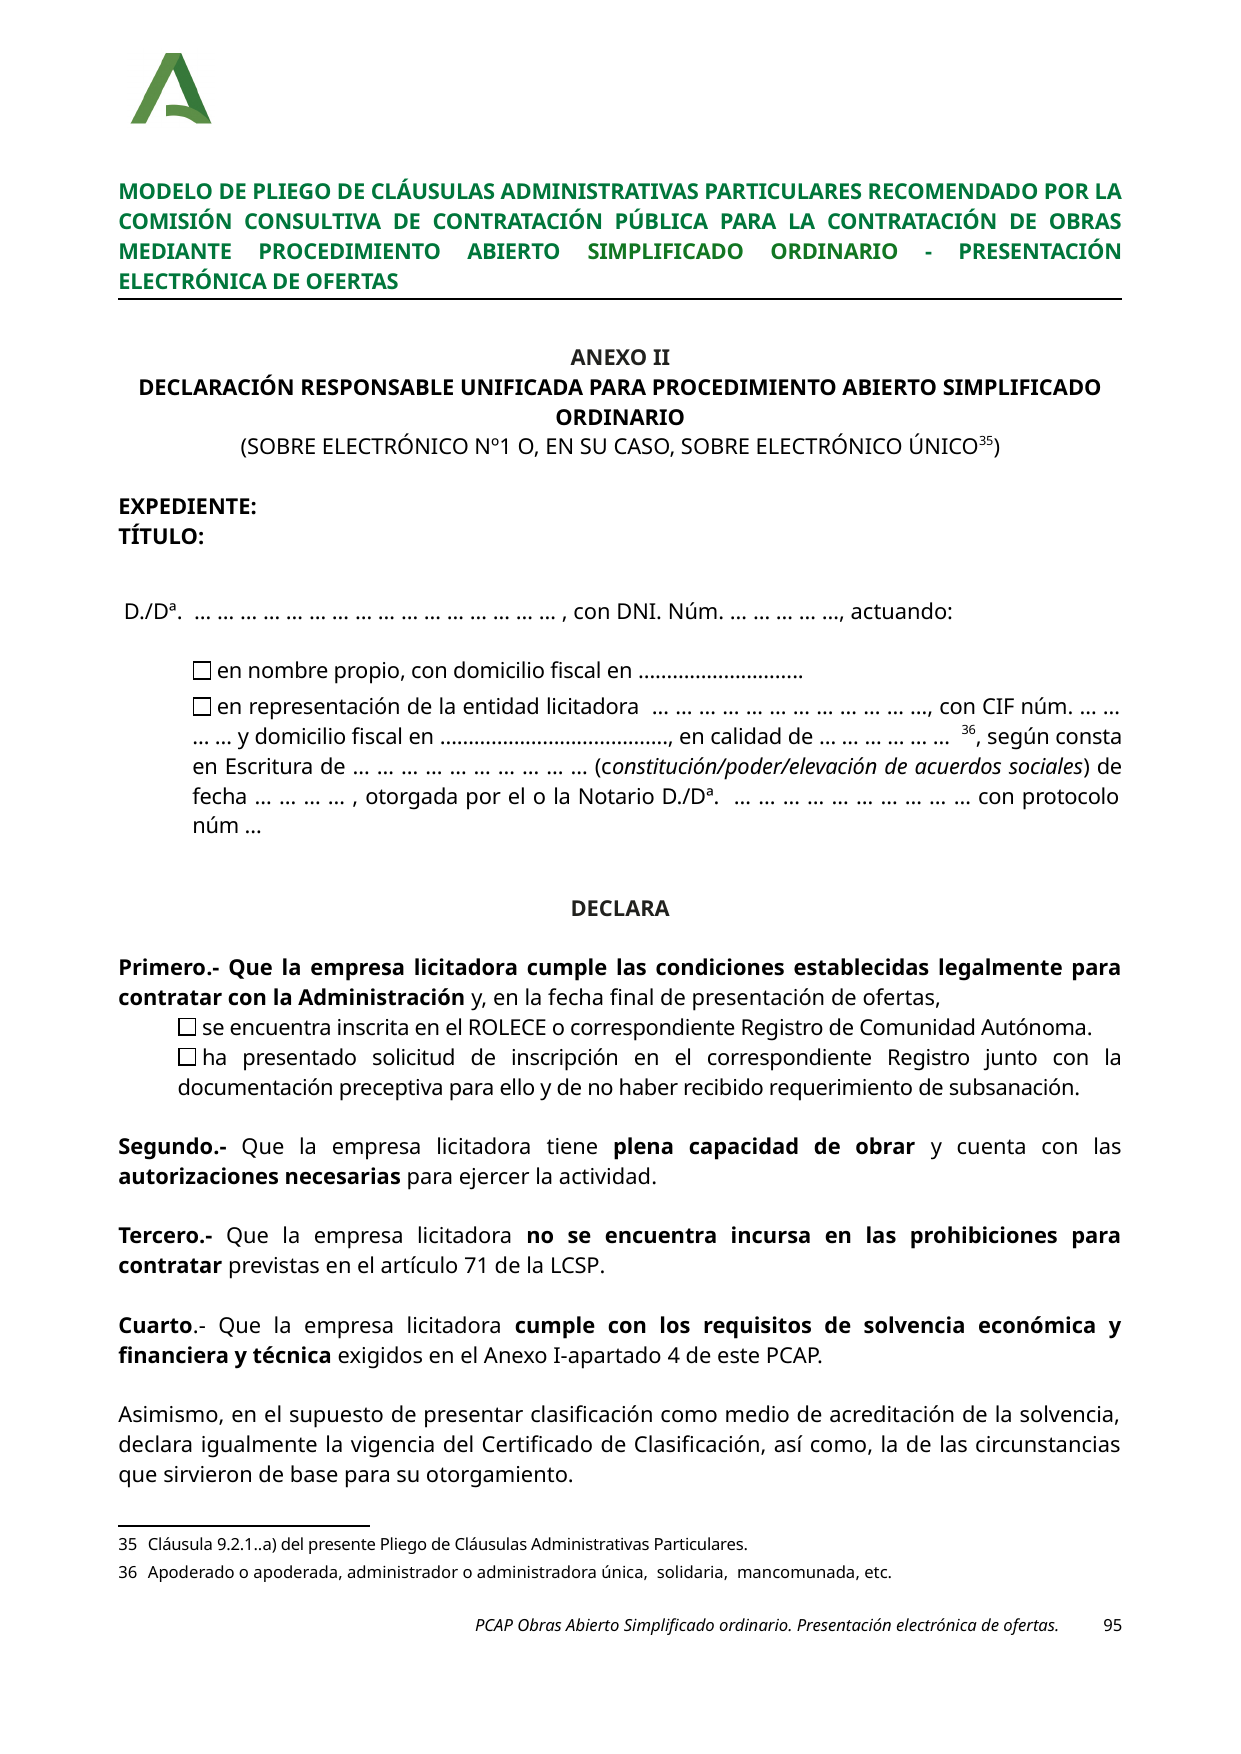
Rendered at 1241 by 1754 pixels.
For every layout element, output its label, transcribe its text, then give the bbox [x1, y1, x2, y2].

text ANEXO II [118, 342, 1122, 372]
text Asimismo, en el supuesto de presentar clasificación como medio de acreditación de la solvencia, declara igualmente la vigencia del Certificado de Clasificación, así como, la de las circunstancias que sirvieron de base para su otorgamiento. [118, 1399, 1122, 1489]
list se encuentra inscrita en el ROLECE o correspondiente Registro de Comunidad Autónoma. [177, 1012, 1122, 1042]
text EXPEDIENTE: [118, 491, 1122, 521]
list Primero.- Que la empresa licitadora cumple las condiciones establecidas legalmente para contratar con la Administración y, en la fecha final de presentación de ofertas, [118, 952, 1122, 1012]
text MODELO DE PLIEGO DE CLÁUSULAS ADMINISTRATIVAS PARTICULARES RECOMENDADO POR LA COMISIÓN CONSULTIVA DE CONTRATACIÓN PÚBLICA PARA LA CONTRATACIÓN DE OBRAS MEDIANTE PROCEDIMIENTO ABIERTO SIMPLIFICADO ORDINARIO - PRESENTACIÓN ELECTRÓNICA DE OFERTAS [118, 176, 1122, 298]
text D./Dª. … … … … … … … … … … … … … … … … , con DNI. Núm. … … … … …, actuando: [118, 596, 1122, 626]
text Segundo.- Que la empresa licitadora tiene plena capacidad de obrar y cuenta con las autorizaciones necesarias para ejercer la actividad. [118, 1131, 1122, 1191]
text TÍTULO: [118, 521, 1122, 551]
text Cuarto.- Que la empresa licitadora cumple con los requisitos de solvencia económica y financiera y técnica exigidos en el Anexo I-apartado 4 de este PCAP. [118, 1310, 1122, 1369]
text (SOBRE ELECTRÓNICO Nº1 O, EN SU CASO, SOBRE ELECTRÓNICO ÚNICO) [118, 431, 1122, 461]
picture [127, 48, 216, 128]
text Tercero.- Que la empresa licitadora no se encuentra incursa en las prohibiciones para contratar previstas en el artículo 71 de la LCSP. [118, 1221, 1122, 1280]
text en nombre propio, con domicilio fiscal en ……………………….. [192, 656, 1122, 685]
text en representación de la entidad licitadora … … … … … … … … … … … …, con CIF núm. … … … … y domicilio fiscal en …………………………………., en calidad de … … … … … … , según consta en Escritura de … … … … … … … … … … (constitución/poder/elevación de acuerdos sociales) de fecha … … … … , otorgada por el o la Notario D./Dª. … … … … … … … … … … con protocolo núm … [192, 691, 1122, 840]
text Cláusula 9.2.1..a) del presente Pliego de Cláusulas Administrativas Particulares. [118, 1532, 1122, 1555]
list ha presentado solicitud de inscripción en el correspondiente Registro junto con la documentación preceptiva para ello y de no haber recibido requerimiento de subsanación. [177, 1042, 1122, 1101]
text DECLARA [118, 893, 1122, 923]
text Apoderado o apoderada, administrador o administradora única, solidaria, mancomunada, etc. [118, 1561, 1122, 1584]
text DECLARACIÓN RESPONSABLE UNIFICADA PARA PROCEDIMIENTO ABIERTO SIMPLIFICADO ORDINARIO [118, 372, 1122, 431]
